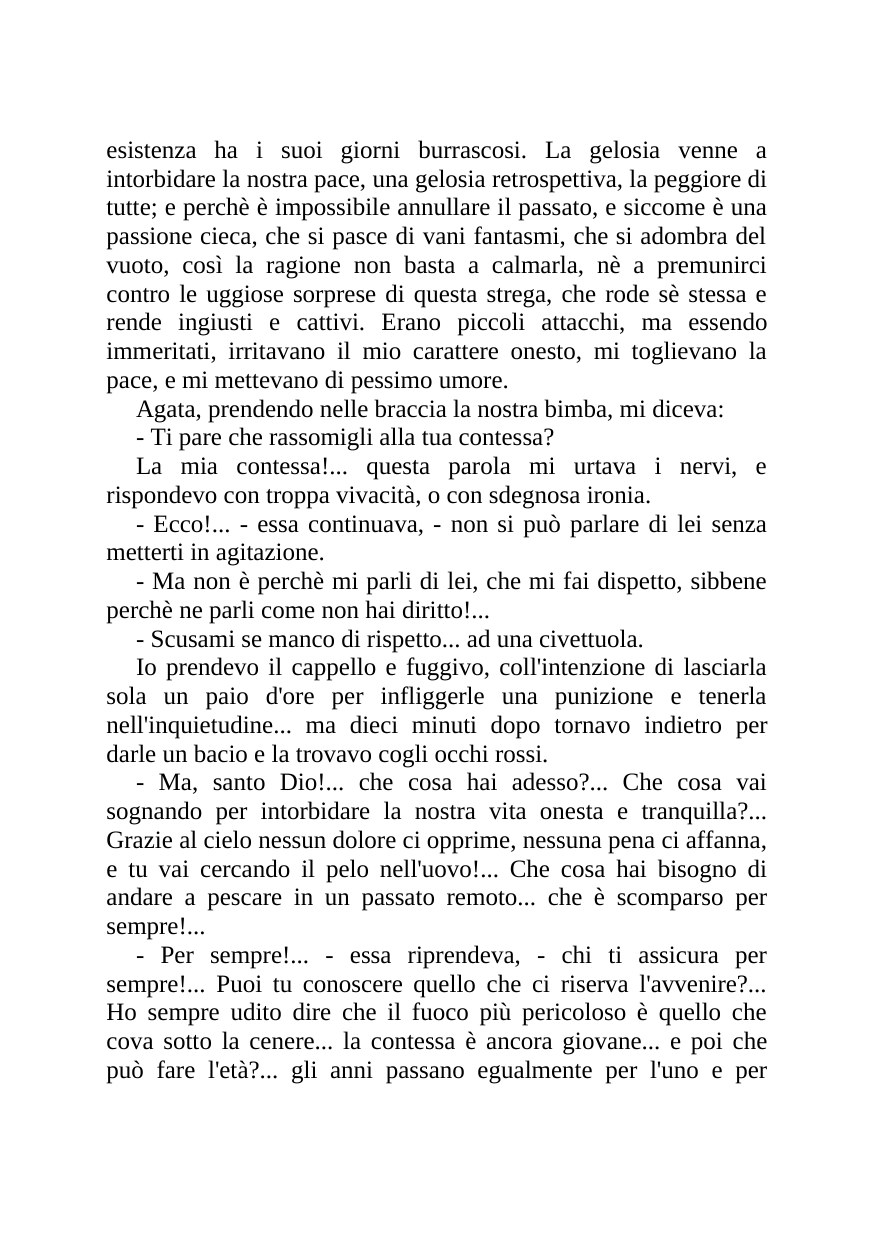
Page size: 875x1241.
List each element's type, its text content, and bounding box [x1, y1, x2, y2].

text La mia contessa!... questa parola mi urtava i nervi, e rispondevo con troppa vivacità, o con sdegnosa ironia. [106, 451, 768, 509]
text - Ma non è perchè mi parli di lei, che mi fai dispetto, sibbene perchè ne parli come non hai diritto!... [106, 566, 768, 624]
text - Ma, santo Dio!... che cosa hai adesso?... Che cosa vai sognando per intorbidare la nostra vita onesta e tranquilla?... Grazie al cielo nessun dolore ci opprime, nessuna pena ci affanna, e tu vai cercando il pelo nell'uovo!... Che cosa hai bisogno di andare a pescare in un passato remoto... che è scomparso per sempre!... [106, 767, 768, 940]
text - Scusami se manco di rispetto... ad una civettuola. [106, 624, 768, 652]
text - Per sempre!... - essa riprendeva, - chi ti assicura per sempre!... Puoi tu conoscere quello che ci riserva l'avvenire?... Ho sempre udito dire che il fuoco più pericoloso è quello che cova sotto la cenere... la contessa è ancora giovane... e poi che può fare l'età?... gli anni passano egualmente per l'uno e per [106, 940, 768, 1084]
text - Ti pare che rassomigli alla tua contessa? [106, 422, 768, 451]
text esistenza ha i suoi giorni burrascosi. La gelosia venne a intorbidare la nostra pace, una gelosia retrospettiva, la peggiore di tutte; e perchè è impossibile annullare il passato, e siccome è una passione cieca, che si pasce di vani fantasmi, che si adombra del vuoto, così la ragione non basta a calmarla, nè a premunirci contro le uggiose sorprese di questa strega, che rode sè stessa e rende ingiusti e cattivi. Erano piccoli attacchi, ma essendo immeritati, irritavano il mio carattere onesto, mi toglievano la pace, e mi mettevano di pessimo umore. [106, 135, 768, 394]
text Io prendevo il cappello e fuggivo, coll'intenzione di lasciarla sola un paio d'ore per infliggerle una punizione e tenerla nell'inquietudine... ma dieci minuti dopo tornavo indietro per darle un bacio e la trovavo cogli occhi rossi. [106, 652, 768, 767]
text - Ecco!... - essa continuava, - non si può parlare di lei senza metterti in agitazione. [106, 509, 768, 566]
text Agata, prendendo nelle braccia la nostra bimba, mi diceva: [106, 394, 768, 422]
